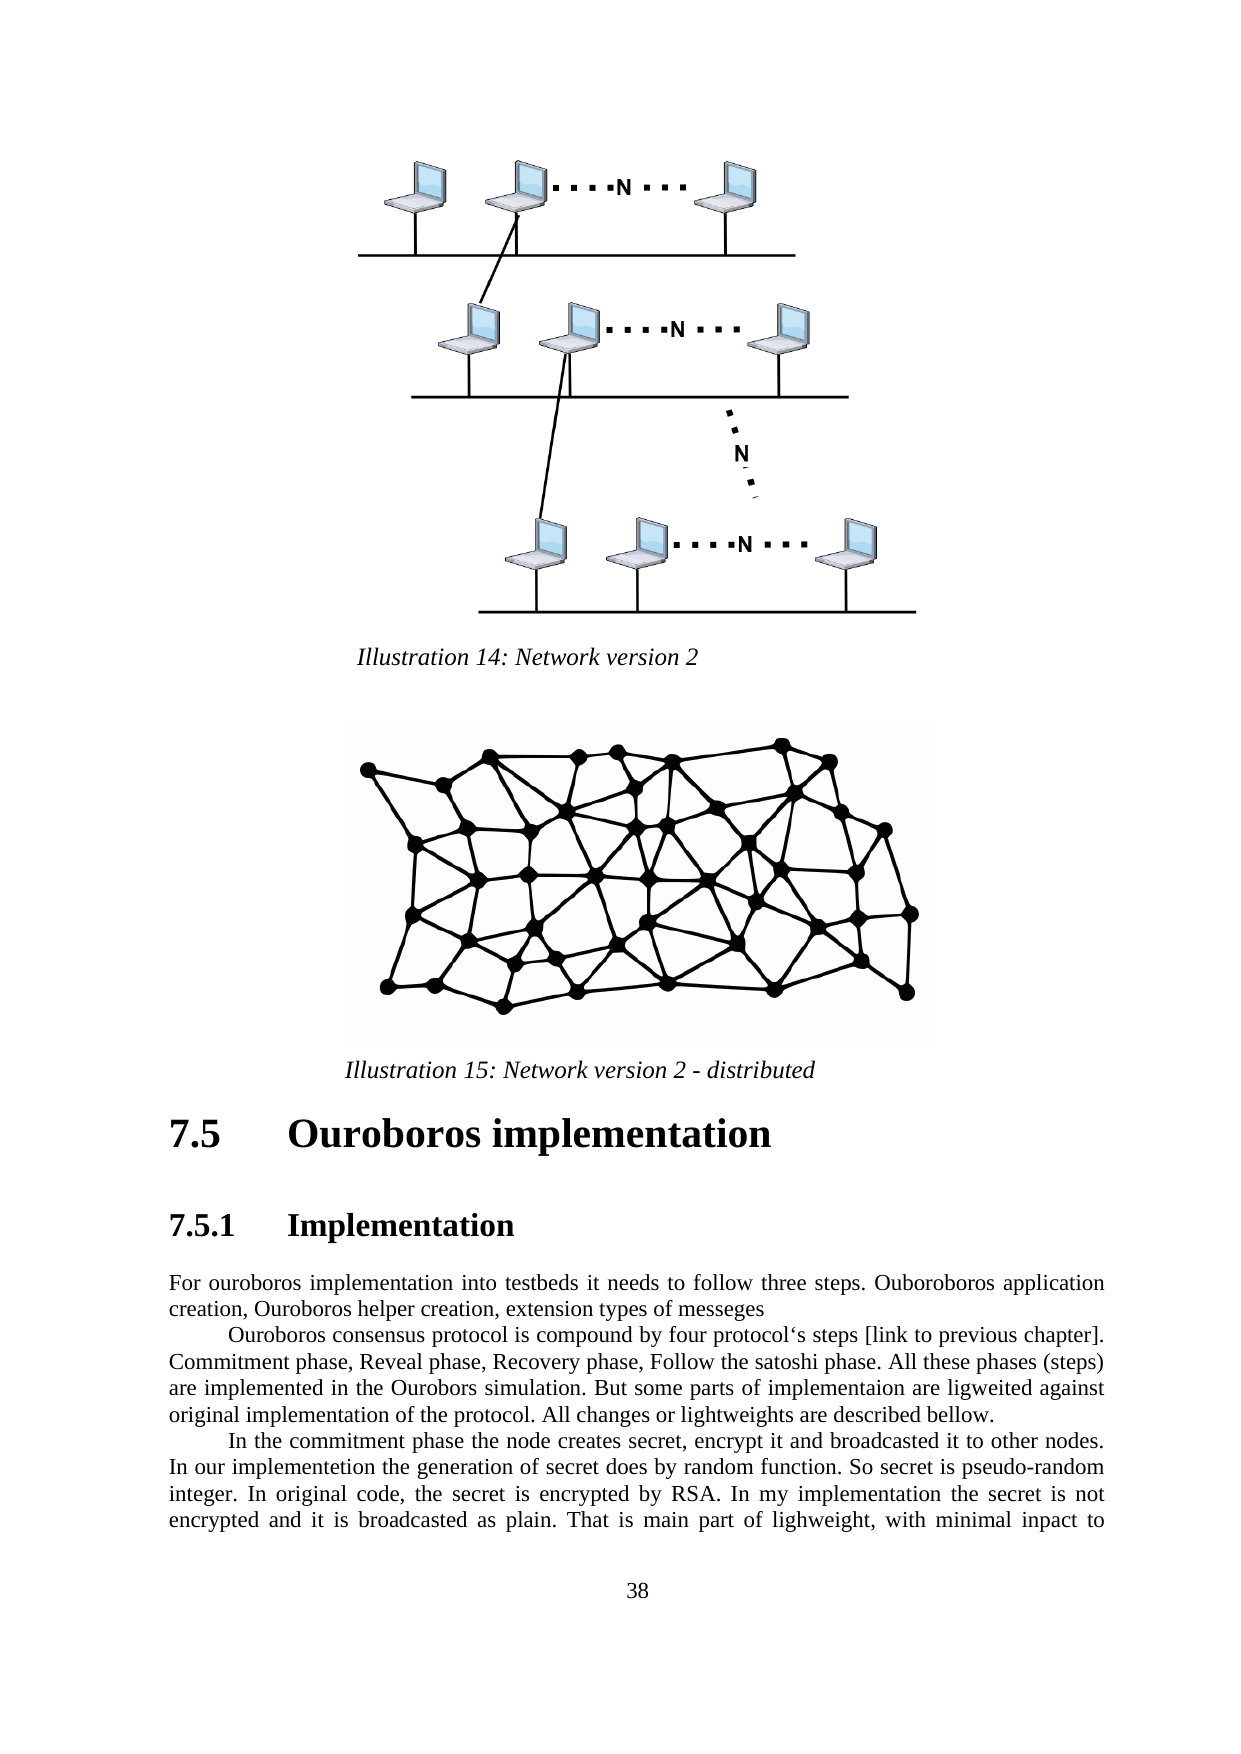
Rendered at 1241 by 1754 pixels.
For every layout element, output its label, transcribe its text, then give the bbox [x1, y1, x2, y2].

picture [344, 723, 931, 1042]
text Ouroboros consensus protocol is compound by four protocol‘s steps [link to previous chapter]. Commitment phase, Reveal phase, Recovery phase, Follow the satoshi phase. All these phases (steps) are implemented in the Ourobors simulation. But some parts of implementaion are ligweited against original implementation of the protocol. All changes or lightweights are described bellow. [169, 1322, 1106, 1427]
subtitle Implementation [169, 1205, 1106, 1243]
text Illustration 15: Network version 2 - distributed [344, 1042, 931, 1084]
text For ouroboros implementation into testbeds it needs to follow three steps. Ouboroboros application creation, Ouroboros helper creation, extension types of messeges [169, 1269, 1106, 1322]
subtitle [344, 711, 931, 723]
text In the commitment phase the node creates secret, encrypt it and broadcasted it to other nodes. In our implementetion the generation of secret does by random function. So secret is pseudo-random integer. In original code, the secret is encrypted by RSA. In my implementation the secret is not encrypted and it is broadcasted as plain. That is main part of lighweight, with minimal inpact to [169, 1427, 1106, 1532]
subtitle Ouroboros implementation [169, 1042, 1106, 1156]
text Illustration 14: Network version 2 [357, 615, 918, 670]
picture [356, 160, 919, 615]
